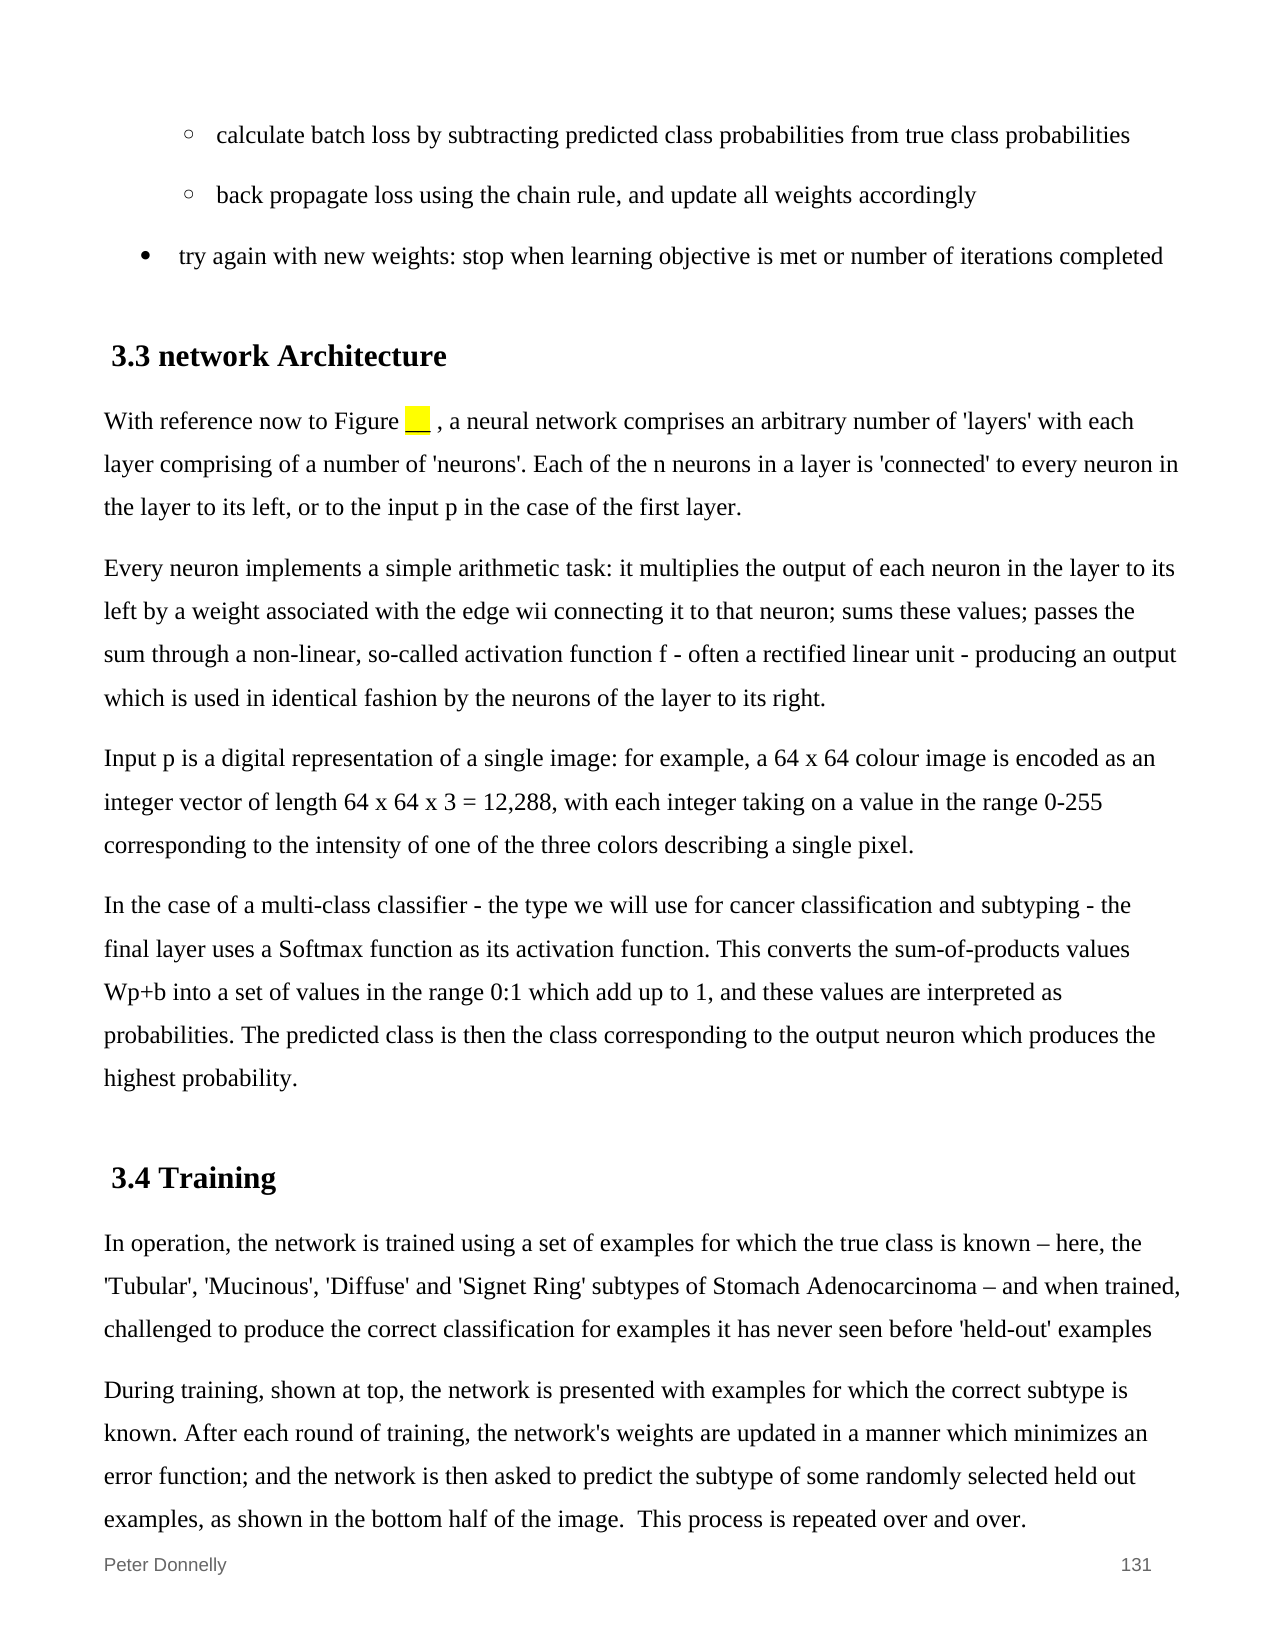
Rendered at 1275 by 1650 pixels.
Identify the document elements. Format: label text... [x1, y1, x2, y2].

text With reference now to Figure __ , a neural network comprises an arbitrary number of 'layers' with each layer comprising of a number of 'neurons'. Each of the n neurons in a layer is 'connected' to every neuron in the layer to its left, or to the input p in the case of the first layer. [103, 406, 1181, 521]
text During training, shown at top, the network is presented with examples for which the correct subtype is known. After each round of training, the network's weights are updated in a manner which minimizes an error function; and the network is then asked to predict the subtype of some randomly selected held out examples, as shown in the bottom half of the image. This process is repeated over and over. [103, 1375, 1181, 1533]
list back propagate loss using the chain rule, and update all weights accordingly [178, 181, 1181, 209]
subtitle Training [103, 1159, 1181, 1195]
list calculate batch loss by subtracting predicted class probabilities from true class probabilities [178, 120, 1181, 148]
list try again with new weights: stop when learning objective is met or number of iterations completed [141, 241, 1181, 270]
text In operation, the network is trained using a set of examples for which the true class is known – here, the 'Tubular', 'Mucinous', 'Diffuse' and 'Signet Ring' subtypes of Stomach Adenocarcinoma – and when trained, challenged to produce the correct classification for examples it has never seen before 'held-out' examples [103, 1228, 1181, 1343]
text Every neuron implements a simple arithmetic task: it multiplies the output of each neuron in the layer to its left by a weight associated with the edge wii connecting it to that neuron; sums these values; passes the sum through a non-linear, so-called activation function f - often a rectified linear unit - producing an output which is used in identical fashion by the neurons of the layer to its right. [103, 553, 1181, 711]
text Input p is a digital representation of a single image: for example, a 64 x 64 colour image is encoded as an integer vector of length 64 x 64 x 3 = 12,288, with each integer taking on a value in the range 0-255 corresponding to the intensity of one of the three colors describing a single pixel. [103, 743, 1181, 858]
subtitle network Architecture [103, 338, 1181, 374]
text In the case of a multi-class classifier - the type we will use for cancer classification and subtyping - the final layer uses a Softmax function as its activation function. This converts the sum-of-products values Wp+b into a set of values in the range 0:1 which add up to 1, and these values are interpreted as probabilities. The predicted class is then the class corresponding to the output neuron which produces the highest probability. [103, 891, 1181, 1092]
